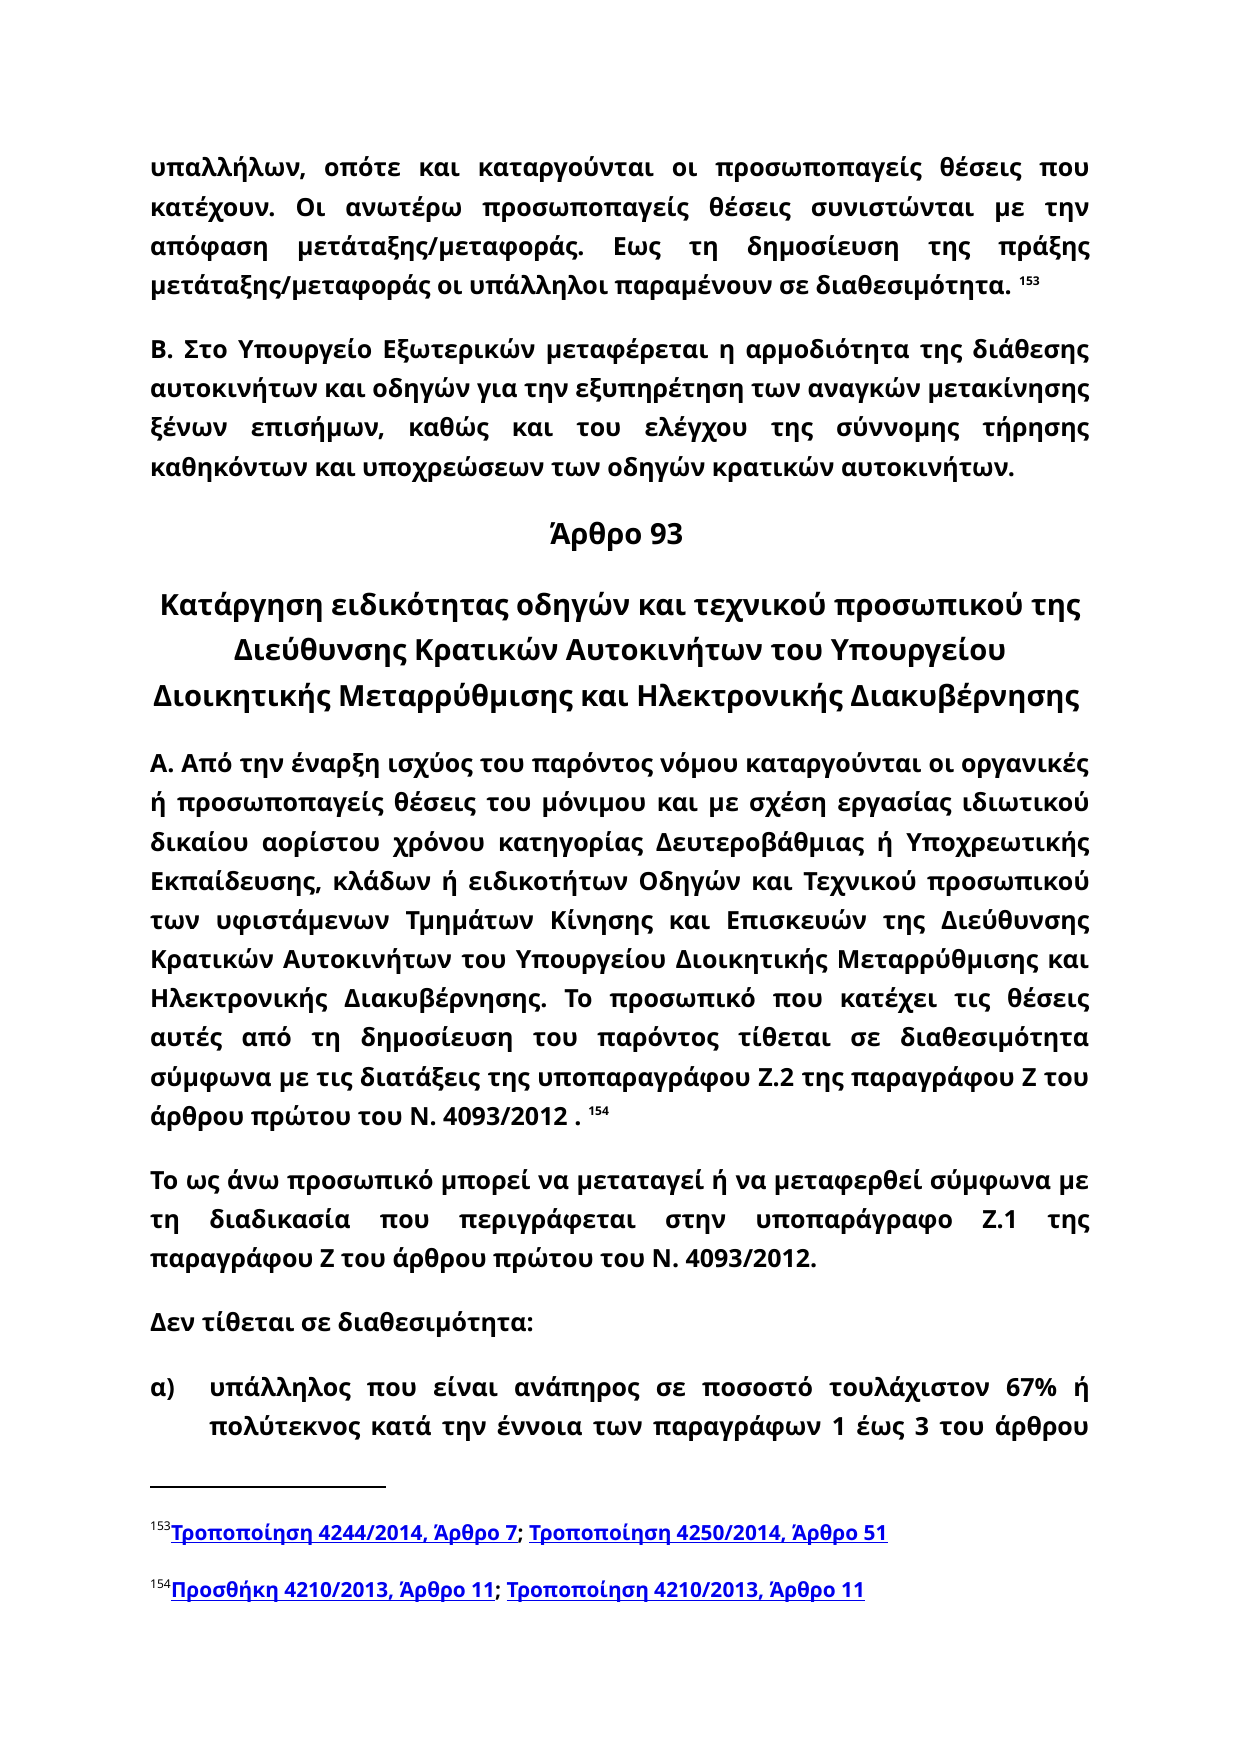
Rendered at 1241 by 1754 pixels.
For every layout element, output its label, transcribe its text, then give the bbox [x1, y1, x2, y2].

text Το ως άνω προσωπικό μπορεί να μεταταγεί ή να μεταφερθεί σύμφωνα με τη διαδικασία που περιγράφεται στην υποπαράγραφο Ζ.1 της παραγράφου Ζ του άρθρου πρώτου του Ν. 4093/2012. [150, 1162, 1090, 1275]
text Προσθήκη 4210/2013, Άρθρο 11; Τροποποίηση 4210/2013, Άρθρο 11 [150, 1576, 1090, 1604]
subtitle Άρθρο 93 [150, 513, 1090, 553]
text Δεν τίθεται σε διαθεσιμότητα: [150, 1305, 1090, 1339]
text Τροποποίηση 4244/2014, Άρθρο 7; Τροποποίηση 4250/2014, Άρθρο 51 [150, 1518, 1090, 1546]
text Α. Από την έναρξη ισχύος του παρόντος νόμου καταργούνται οι οργανικές ή προσωποπαγείς θέσεις του μόνιμου και με σχέση εργασίας ιδιωτικού δικαίου αορίστου χρόνου κατηγορίας Δευτεροβάθμιας ή Υποχρεωτικής Εκπαίδευσης, κλάδων ή ειδικοτήτων Οδηγών και Τεχνικού προσωπικού των υφιστάμενων Τμημάτων Κίνησης και Επισκευών της Διεύθυνσης Κρατικών Αυτοκινήτων του Υπουργείου Διοικητικής Μεταρρύθμισης και Ηλεκτρονικής Διακυβέρνησης. Το προσωπικό που κατέχει τις θέσεις αυτές από τη δημοσίευση του παρόντος τίθεται σε διαθεσιμότητα σύμφωνα με τις διατάξεις της υποπαραγράφου Ζ.2 της παραγράφου Ζ του άρθρου πρώτου του Ν. 4093/2012 . [150, 746, 1090, 1132]
text υπαλλήλων, οπότε και καταργούνται οι προσωποπαγείς θέσεις που κατέχουν. Οι ανωτέρω προσωποπαγείς θέσεις συνιστώνται με την απόφαση μετάταξης/μεταφοράς. Εως τη δημοσίευση της πράξης μετάταξης/μεταφοράς οι υπάλληλοι παραμένουν σε διαθεσιμότητα. [150, 150, 1090, 302]
list α) υπάλληλος που είναι ανάπηρος σε ποσοστό τουλάχιστον 67% ή πολύτεκνος κατά την έννοια των παραγράφων 1 έως 3 του άρθρου [150, 1369, 1090, 1442]
subtitle Κατάργηση ειδικότητας οδηγών και τεχνικού προσωπικού της Διεύθυνσης Κρατικών Αυτοκινήτων του Υπουργείου Διοικητικής Μεταρρύθμισης και Ηλεκτρονικής Διακυβέρνησης [150, 584, 1090, 715]
text Β. Στο Υπουργείο Εξωτερικών μεταφέρεται η αρμοδιότητα της διάθεσης αυτοκινήτων και οδηγών για την εξυπηρέτηση των αναγκών μετακίνησης ξένων επισήμων, καθώς και του ελέγχου της σύννομης τήρησης καθηκόντων και υποχρεώσεων των οδηγών κρατικών αυτοκινήτων. [150, 332, 1090, 483]
